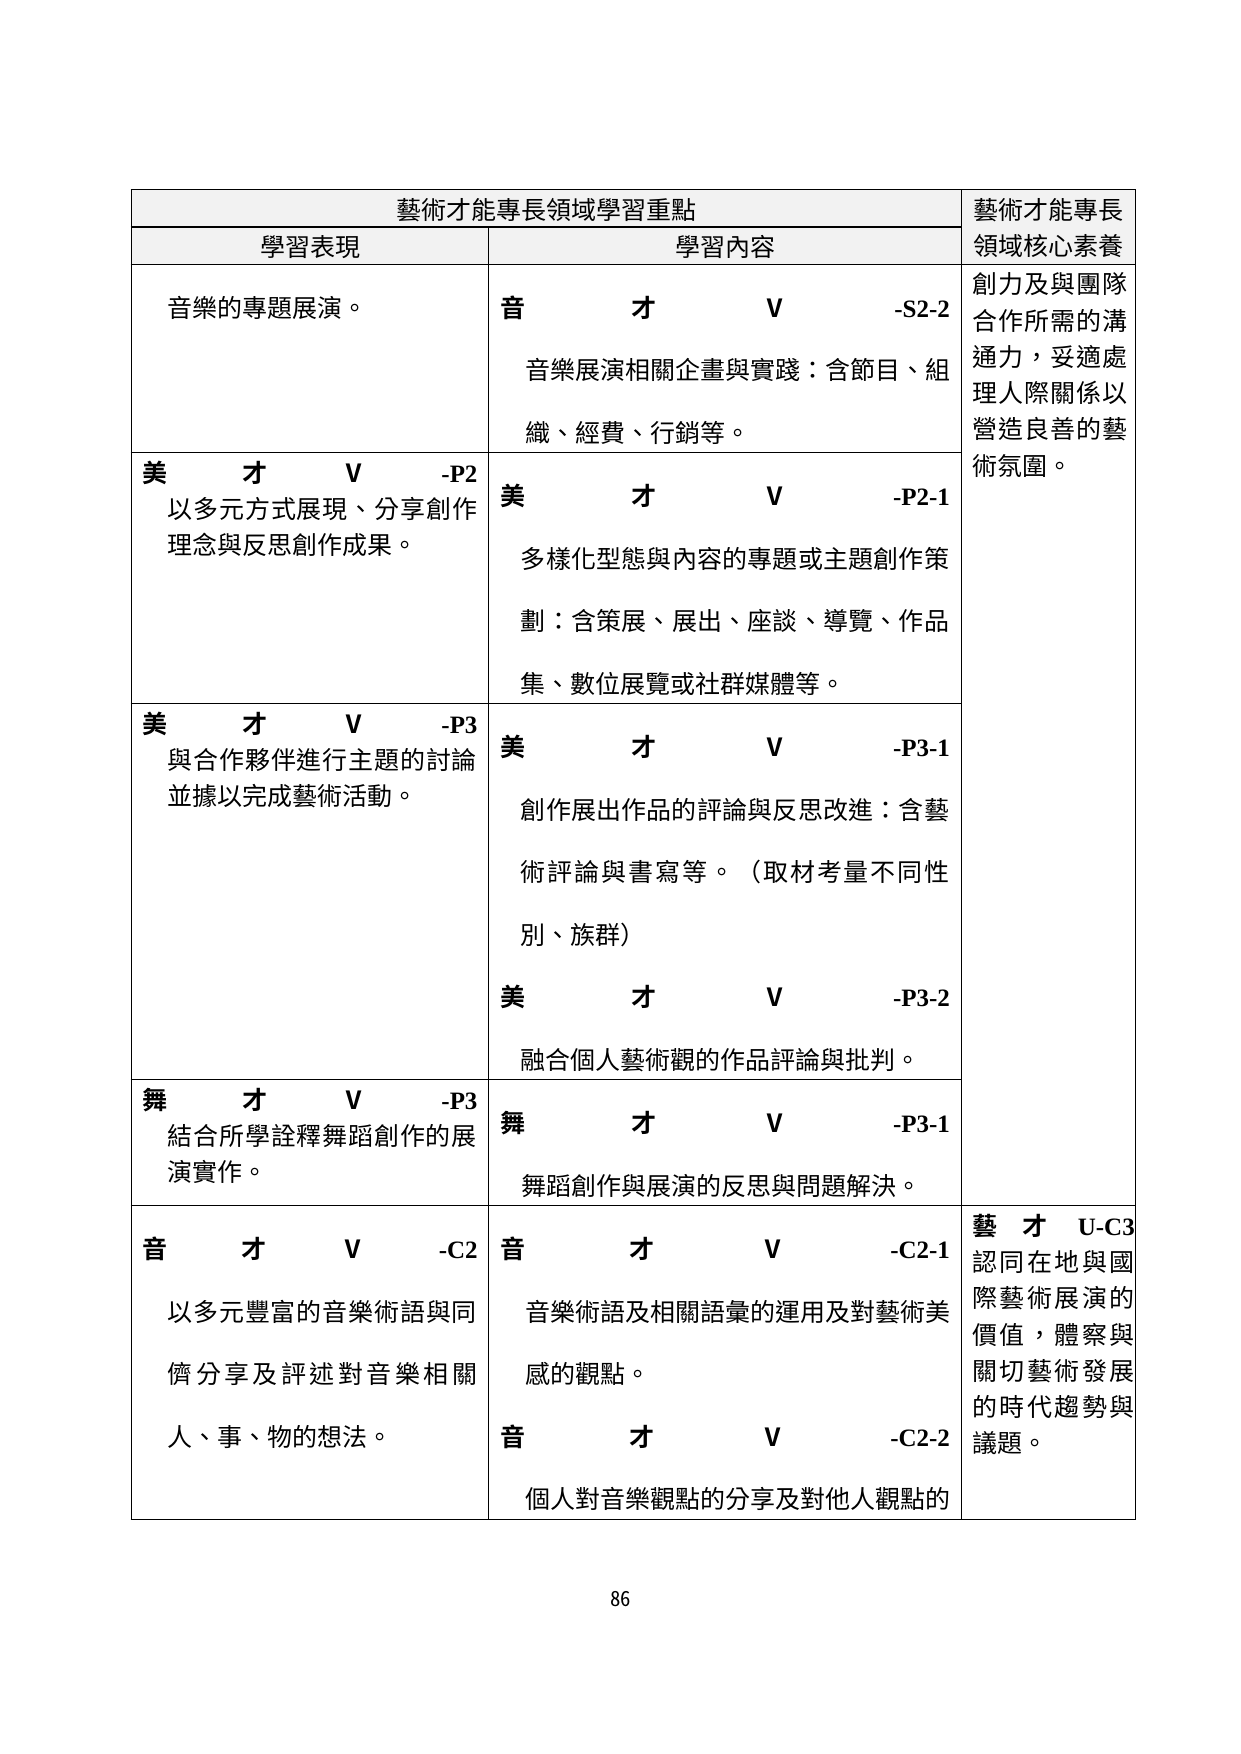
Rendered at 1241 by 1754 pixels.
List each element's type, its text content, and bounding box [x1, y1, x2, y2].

table_cell 學習內容 [489, 228, 961, 264]
table_cell 藝才U-C3 認同在地與國際藝術展演的價值，體察與關切藝術發展的時代趨勢與議題。 [962, 1206, 1135, 1519]
table_cell 美才Ⅴ-P2 以多元方式展現、分享創作理念與反思創作成果。 [132, 453, 488, 703]
table_cell 音才Ⅴ-S2-2 音樂展演相關企畫與實踐：含節目、組織、經費、行銷等。 [489, 265, 961, 452]
table_cell 美才Ⅴ-P3 與合作夥伴進行主題的討論並據以完成藝術活動。 [132, 704, 488, 1079]
table_cell 音樂的專題展演。 [132, 265, 488, 452]
table_cell 音才Ⅴ-C2 以多元豐富的音樂術語與同儕分享及評述對音樂相關人、事、物的想法。 [132, 1206, 488, 1519]
table_header 藝術才能專長領域核心素養 [962, 190, 1135, 264]
table_cell 創力及與團隊合作所需的溝通力，妥適處理人際關係以營造良善的藝術氛圍。 [962, 265, 1135, 1205]
table_cell 學習表現 [132, 228, 488, 264]
table_cell 美才Ⅴ-P3-1 創作展出作品的評論與反思改進：含藝術評論與書寫等。（取材考量不同性別、族群） 美才Ⅴ-P3-2 融合個人藝術觀的作品評論與批判。 [489, 704, 961, 1079]
table_cell 舞才Ⅴ-P3-1 舞蹈創作與展演的反思與問題解決。 [489, 1080, 961, 1205]
table_header 藝術才能專長領域學習重點 [132, 190, 961, 226]
table_cell 美才Ⅴ-P2-1 多樣化型態與內容的專題或主題創作策劃：含策展、展出、座談、導覽、作品集、數位展覽或社群媒體等。 [489, 453, 961, 703]
table_cell 音才Ⅴ-C2-1 音樂術語及相關語彙的運用及對藝術美感的觀點。 音才Ⅴ-C2-2 個人對音樂觀點的分享及對他人觀點的 [489, 1206, 961, 1519]
table_cell 舞才Ⅴ-P3 結合所學詮釋舞蹈創作的展演實作。 [132, 1080, 488, 1205]
